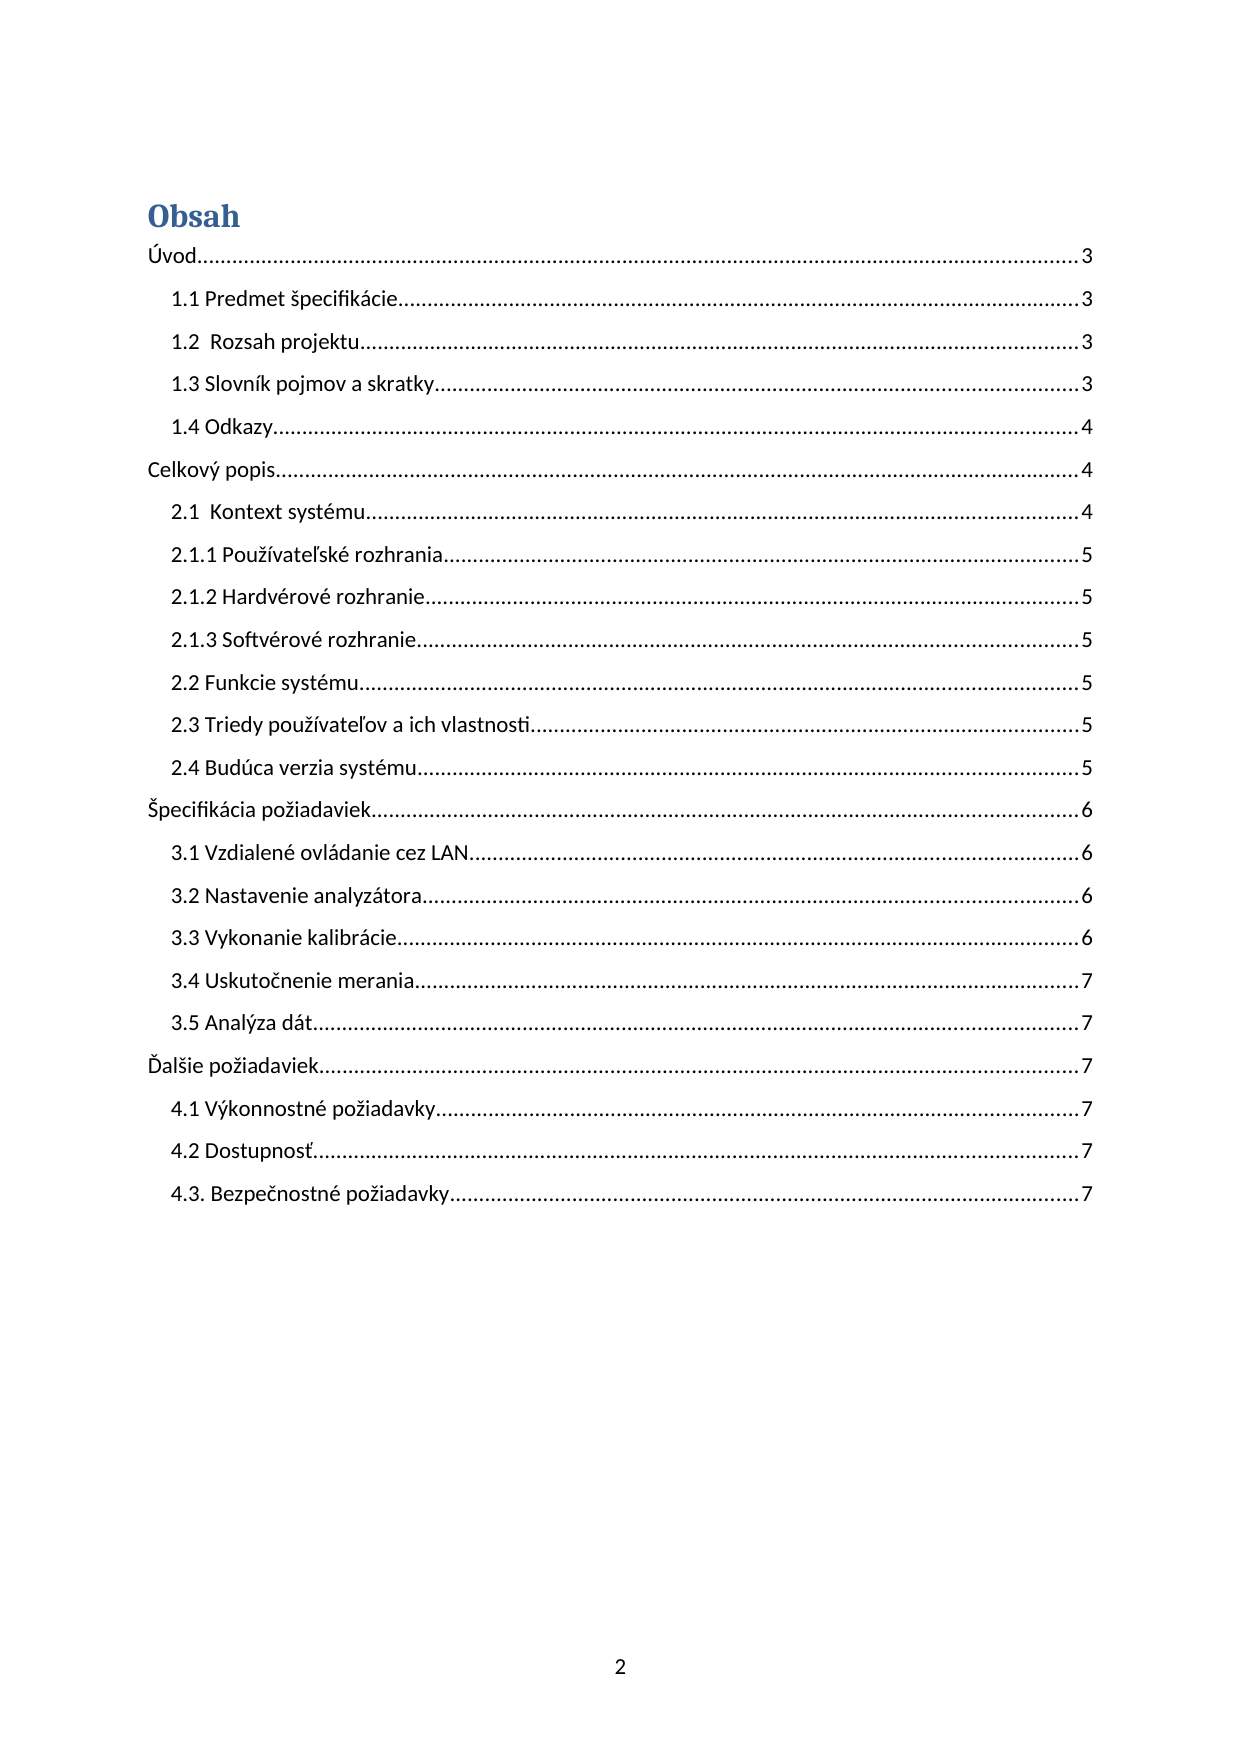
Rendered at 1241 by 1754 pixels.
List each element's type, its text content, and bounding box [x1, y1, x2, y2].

text 4.3. Bezpečnostné požiadavky 7 [171, 1179, 1093, 1207]
text 3.3 Vykonanie kalibrácie 6 [171, 923, 1093, 951]
text Špecifikácia požiadaviek 6 [148, 796, 1093, 823]
text 2.4 Budúca verzia systému 5 [171, 753, 1093, 781]
text Celkový popis 4 [148, 455, 1093, 483]
text 1.2 Rozsah projektu 3 [171, 327, 1093, 355]
text 2.1.2 Hardvérové rozhranie 5 [171, 582, 1093, 611]
text Úvod 3 [148, 242, 1093, 270]
text 4.1 Výkonnostné požiadavky 7 [171, 1094, 1093, 1122]
text 3.2 Nastavenie analyzátora 6 [171, 881, 1093, 909]
text 1.4 Odkazy 4 [171, 412, 1093, 440]
text 2.1.3 Softvérové rozhranie 5 [171, 625, 1093, 653]
text 3.1 Vzdialené ovládanie cez LAN 6 [171, 838, 1093, 866]
text 2.1 Kontext systému 4 [171, 497, 1093, 525]
text 2.2 Funkcie systému 5 [171, 668, 1093, 696]
text 1.1 Predmet špecifikácie 3 [171, 284, 1093, 312]
subtitle Obsah [148, 198, 1093, 236]
text 2.3 Triedy používateľov a ich vlastnosti 5 [171, 710, 1093, 738]
text 3.4 Uskutočnenie merania 7 [171, 966, 1093, 994]
text 2.1.1 Používateľské rozhrania 5 [171, 540, 1093, 568]
text 3.5 Analýza dát 7 [171, 1008, 1093, 1037]
text 1.3 Slovník pojmov a skratky 3 [171, 369, 1093, 397]
text Ďalšie požiadaviek 7 [148, 1051, 1093, 1079]
text 4.2 Dostupnosť 7 [171, 1136, 1093, 1164]
